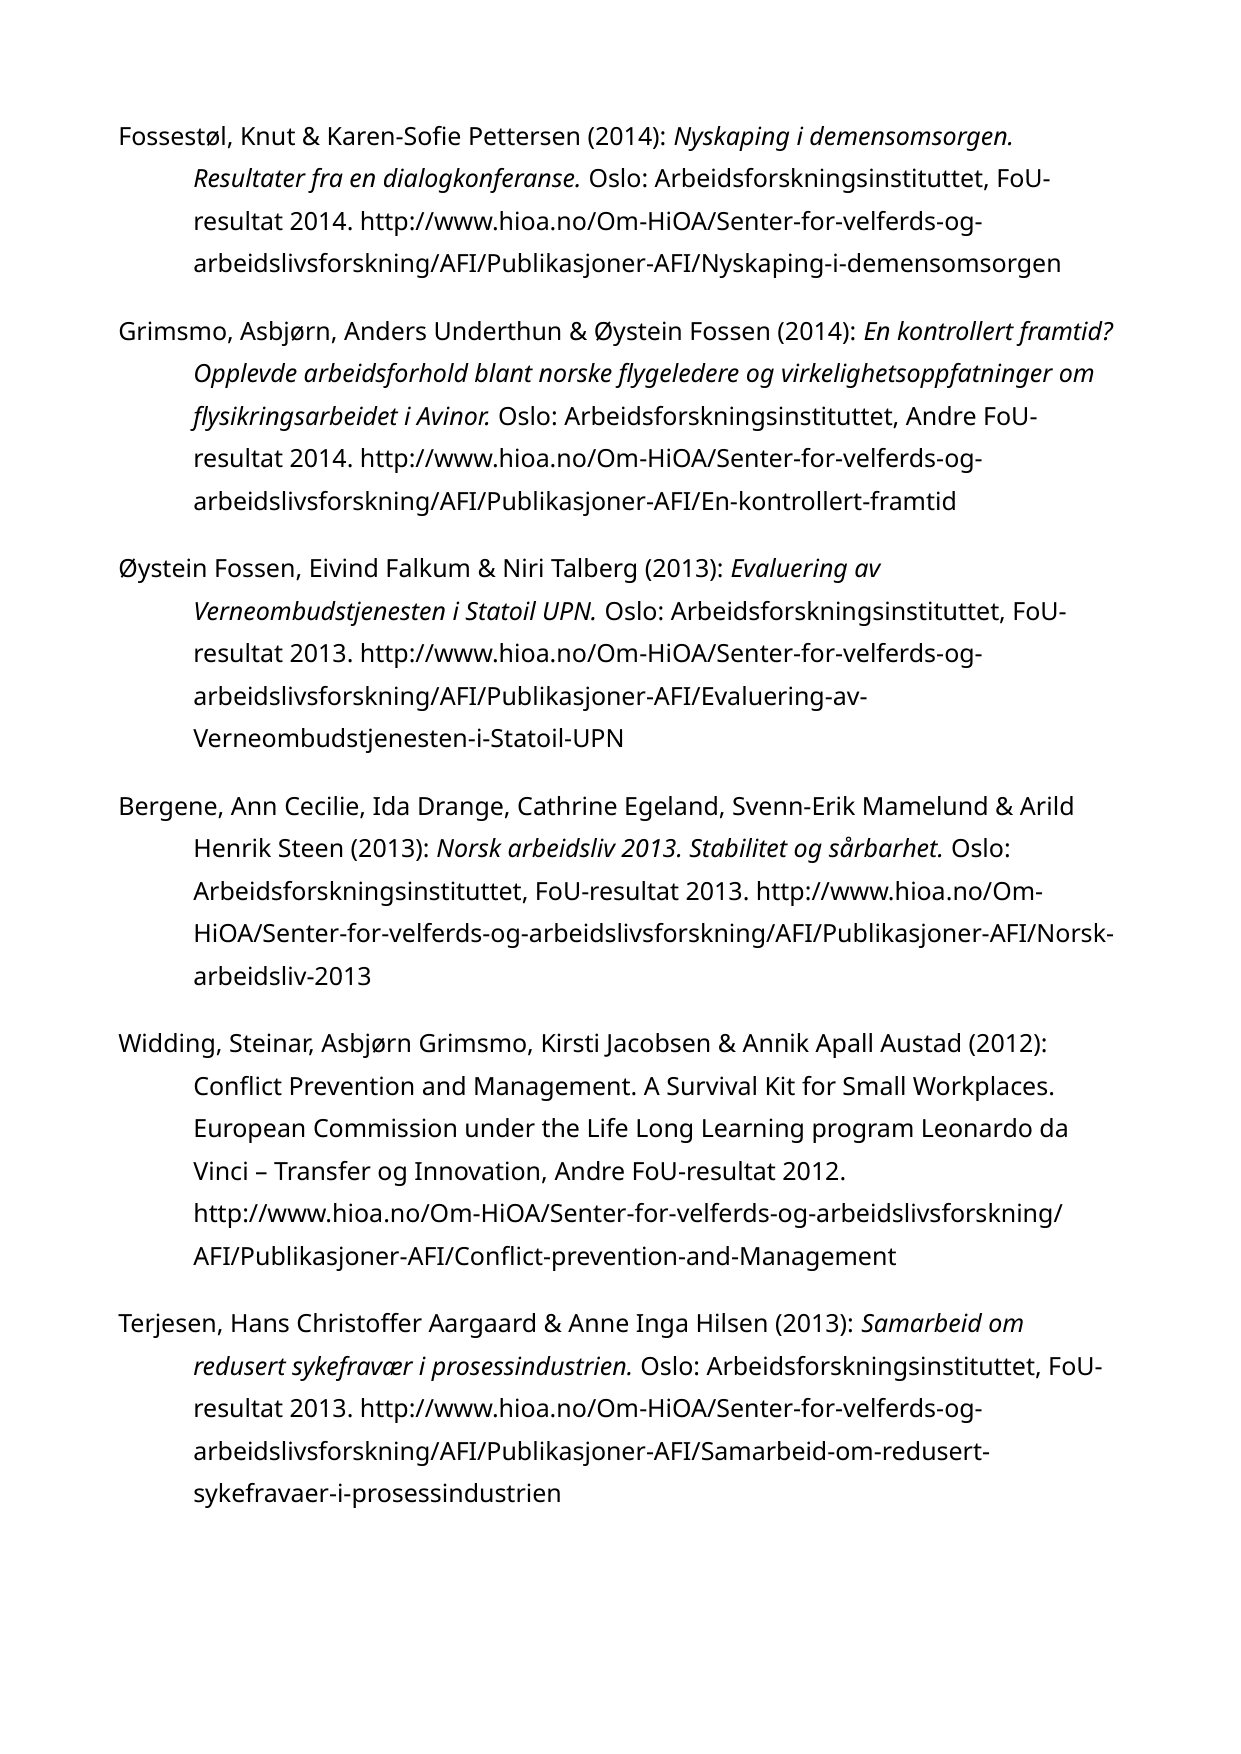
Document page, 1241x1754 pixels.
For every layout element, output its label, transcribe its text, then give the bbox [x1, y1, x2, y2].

list Terjesen, Hans Christoffer Aargaard & Anne Inga Hilsen (2013): Samarbeid om redusert sykefravær i prosessindustrien. Oslo: Arbeidsforskningsinstituttet, FoU-resultat 2013. http://www.hioa.no/Om-HiOA/Senter-for-velferds-og-arbeidslivsforskning/AFI/Publikasjoner-AFI/Samarbeid-om-redusert-sykefravaer-i-prosessindustrien [118, 1306, 1122, 1510]
list Fossestøl, Knut & Karen-Sofie Pettersen (2014): Nyskaping i demensomsorgen. Resultater fra en dialogkonferanse. Oslo: Arbeidsforskningsinstituttet, FoU-resultat 2014. http://www.hioa.no/Om-HiOA/Senter-for-velferds-og-arbeidslivsforskning/AFI/Publikasjoner-AFI/Nyskaping-i-demensomsorgen [118, 118, 1122, 280]
list Grimsmo, Asbjørn, Anders Underthun & Øystein Fossen (2014): En kontrollert framtid? Opplevde arbeidsforhold blant norske flygeledere og virkelighetsoppfatninger om flysikringsarbeidet i Avinor. Oslo: Arbeidsforskningsinstituttet, Andre FoU-resultat 2014. http://www.hioa.no/Om-HiOA/Senter-for-velferds-og-arbeidslivsforskning/AFI/Publikasjoner-AFI/En-kontrollert-framtid [118, 313, 1122, 517]
list Øystein Fossen, Eivind Falkum & Niri Talberg (2013): Evaluering av Verneombudstjenesten i Statoil UPN. Oslo: Arbeidsforskningsinstituttet, FoU-resultat 2013. http://www.hioa.no/Om-HiOA/Senter-for-velferds-og-arbeidslivsforskning/AFI/Publikasjoner-AFI/Evaluering-av-Verneombudstjenesten-i-Statoil-UPN [118, 551, 1122, 755]
list Bergene, Ann Cecilie, Ida Drange, Cathrine Egeland, Svenn-Erik Mamelund & Arild Henrik Steen (2013): Norsk arbeidsliv 2013. Stabilitet og sårbarhet. Oslo: Arbeidsforskningsinstituttet, FoU-resultat 2013. http://www.hioa.no/Om-HiOA/Senter-for-velferds-og-arbeidslivsforskning/AFI/Publikasjoner-AFI/Norsk-arbeidsliv-2013 [118, 788, 1122, 992]
list Widding, Steinar, Asbjørn Grimsmo, Kirsti Jacobsen & Annik Apall Austad (2012): Conflict Prevention and Management. A Survival Kit for Small Workplaces. European Commission under the Life Long Learning program Leonardo da Vinci – Transfer og Innovation, Andre FoU-resultat 2012. http://www.hioa.no/Om-HiOA/Senter-for-velferds-og-arbeidslivsforskning/AFI/Publikasjoner-AFI/Conflict-prevention-and-Management [118, 1026, 1122, 1272]
